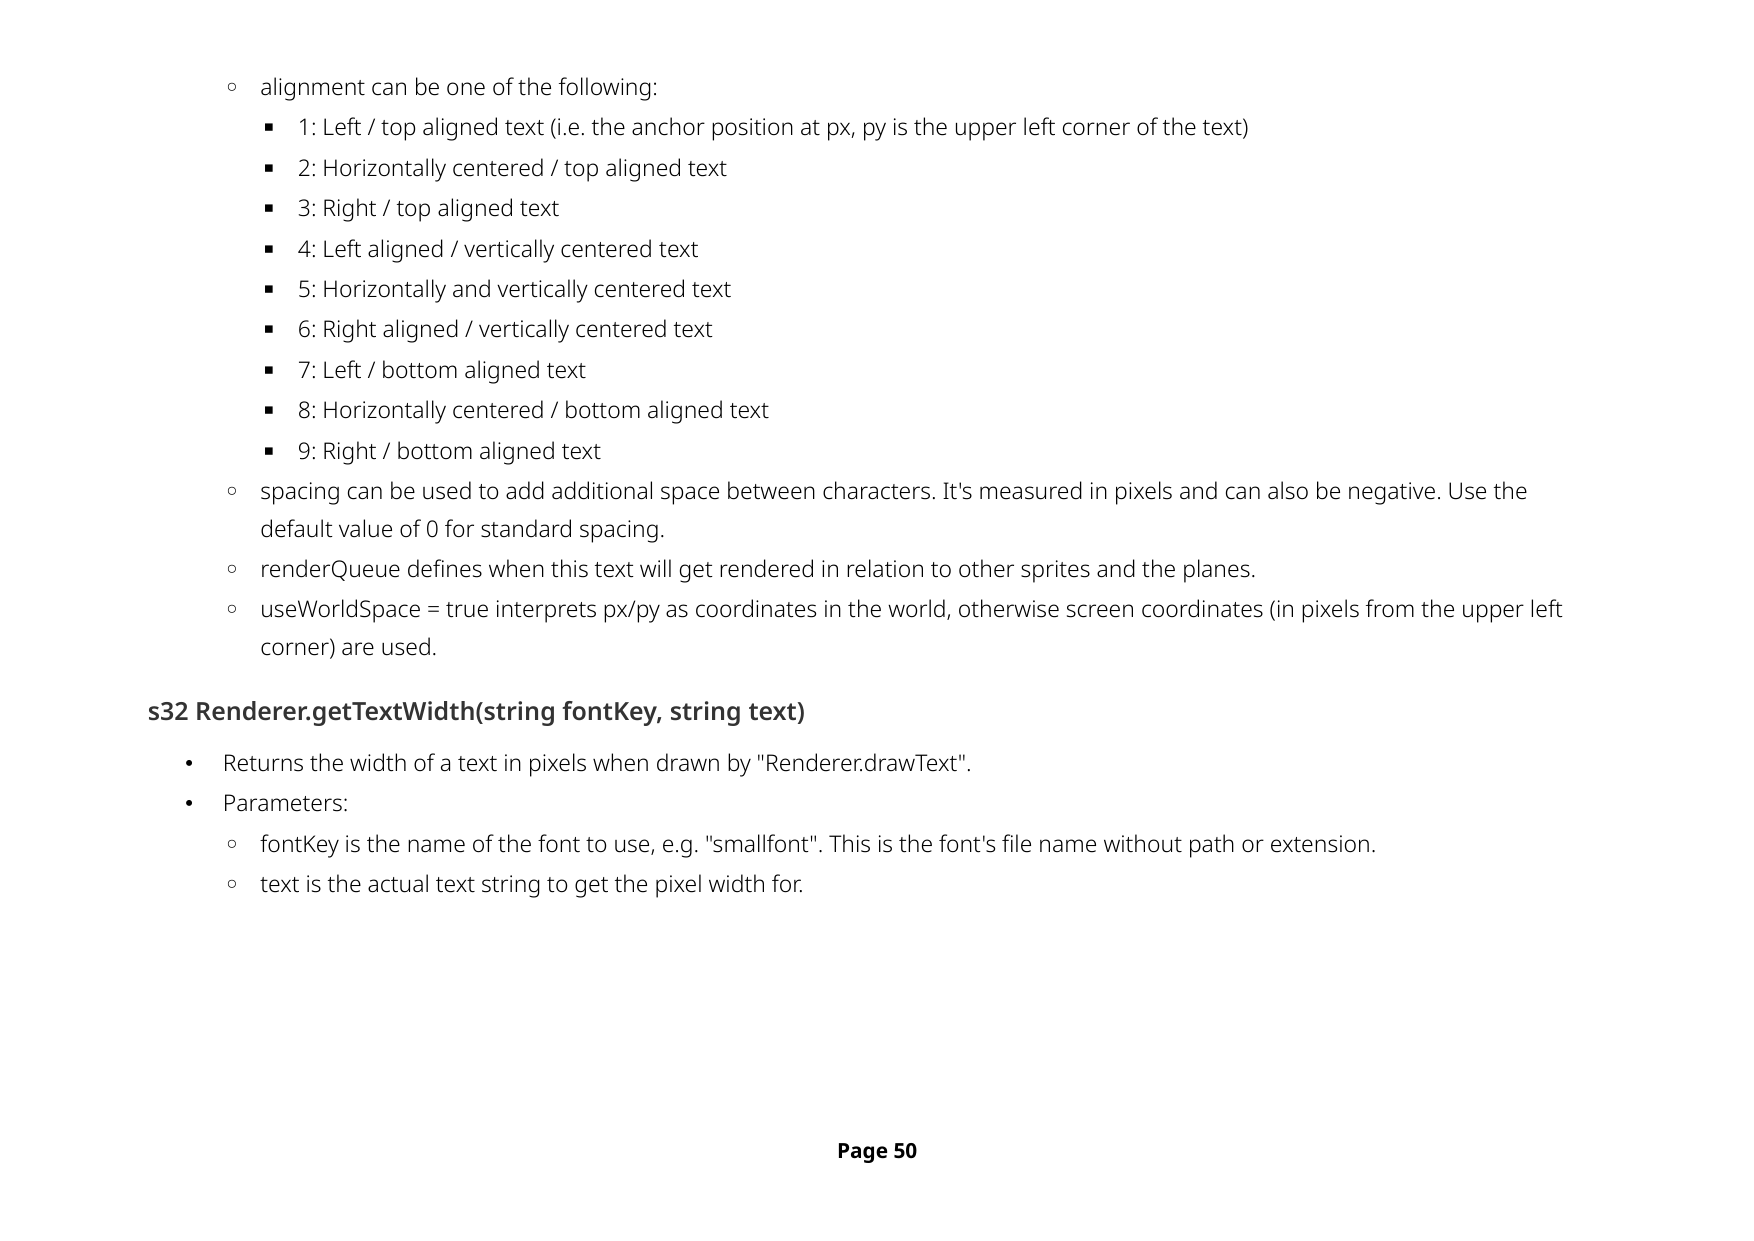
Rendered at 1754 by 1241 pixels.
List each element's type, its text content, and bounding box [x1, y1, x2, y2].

list fontKey is the name of the font to use, e.g. "smallfont". This is the font's file name without path or extension. [223, 827, 1606, 859]
list 7: Left / bottom aligned text [260, 354, 1606, 385]
list 9: Right / bottom aligned text [260, 434, 1606, 466]
list alignment can be one of the following: [223, 71, 1606, 102]
subtitle s32 Renderer.getTextWidth(string fontKey, string text) [148, 693, 1606, 727]
list useWorldSpace = true interprets px/py as coordinates in the world, otherwise screen coordinates (in pixels from the upper left corner) are used. [223, 593, 1606, 662]
list renderQueue defines when this text will get rendered in relation to other sprites and the planes. [223, 553, 1606, 584]
list text is the actual text string to get the pixel width for. [223, 868, 1606, 899]
list 5: Horizontally and vertically centered text [260, 273, 1606, 304]
list spacing can be used to add additional space between characters. It's measured in pixels and can also be negative. Use the default value of 0 for standard spacing. [223, 475, 1606, 544]
list 4: Left aligned / vertically centered text [260, 232, 1606, 264]
list 2: Horizontally centered / top aligned text [260, 152, 1606, 183]
list 3: Right / top aligned text [260, 192, 1606, 223]
list 1: Left / top aligned text (i.e. the anchor position at px, py is the upper left corner of the text) [260, 111, 1606, 142]
list Parameters: [185, 787, 1606, 818]
list Returns the width of a text in pixels when drawn by "Renderer.drawText". [185, 747, 1606, 778]
list 6: Right aligned / vertically centered text [260, 313, 1606, 344]
list 8: Horizontally centered / bottom aligned text [260, 394, 1606, 425]
